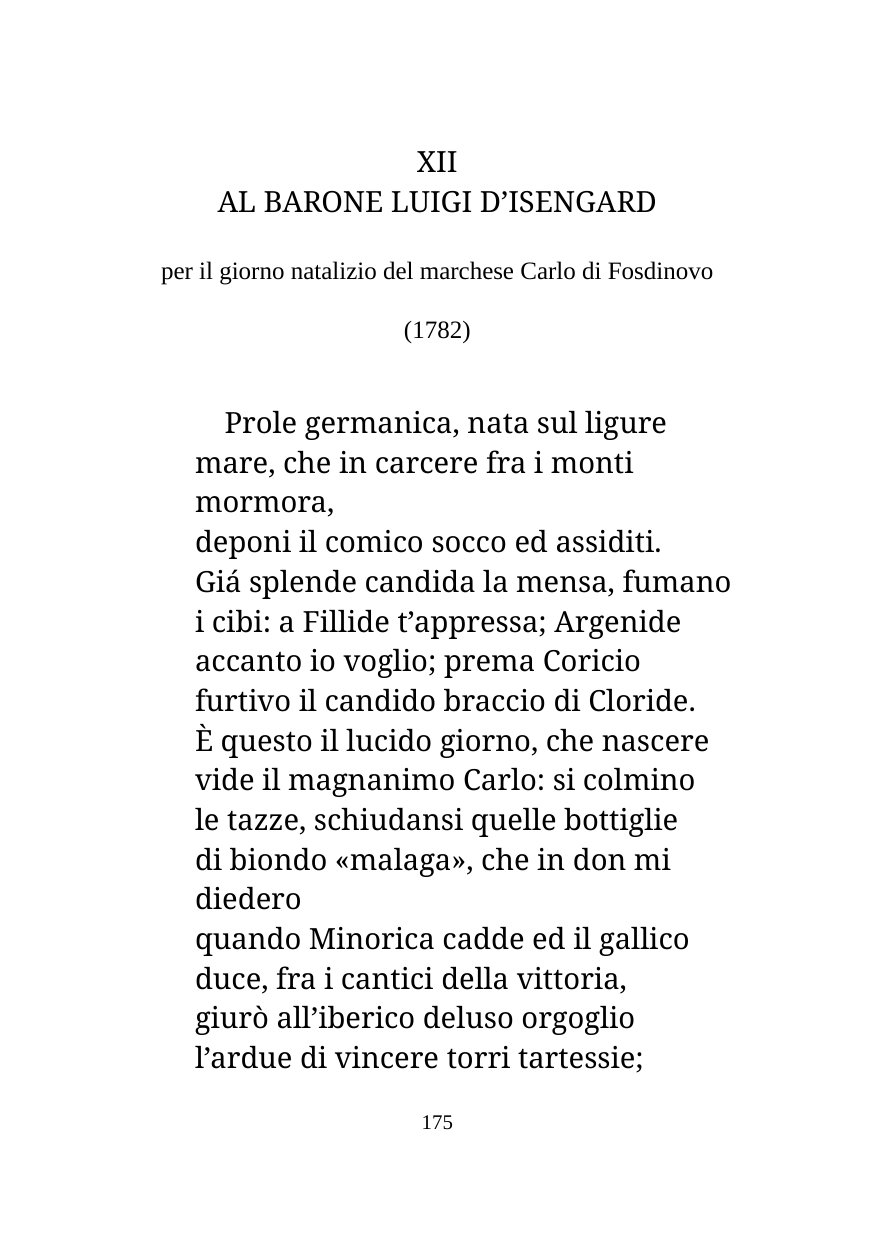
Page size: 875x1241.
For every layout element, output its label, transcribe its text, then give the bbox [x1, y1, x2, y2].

text (1782) [106, 315, 768, 343]
text per il giorno natalizio del marchese Carlo di Fosdinovo [106, 256, 768, 285]
subtitle XII AL BARONE LUIGI D’ISENGARD [106, 142, 768, 221]
text Prole germanica, nata sul ligure mare, che in carcere fra i monti mormora, deponi il comico socco ed assiditi. Giá splende candida la mensa, fumano i cibi: a Fillide t’appressa; Argenide accanto io voglio; prema Coricio furtivo il candido braccio di Cloride. È questo il lucido giorno, che nascere vide il magnanimo Carlo: si colmino le tazze, schiudansi quelle bottiglie di biondo «malaga», che in don mi diedero quando Minorica cadde ed il gallico duce, fra i cantici della vittoria, giurò all’iberico deluso orgoglio l’ardue di vincere torri tartessie; [195, 402, 768, 1077]
